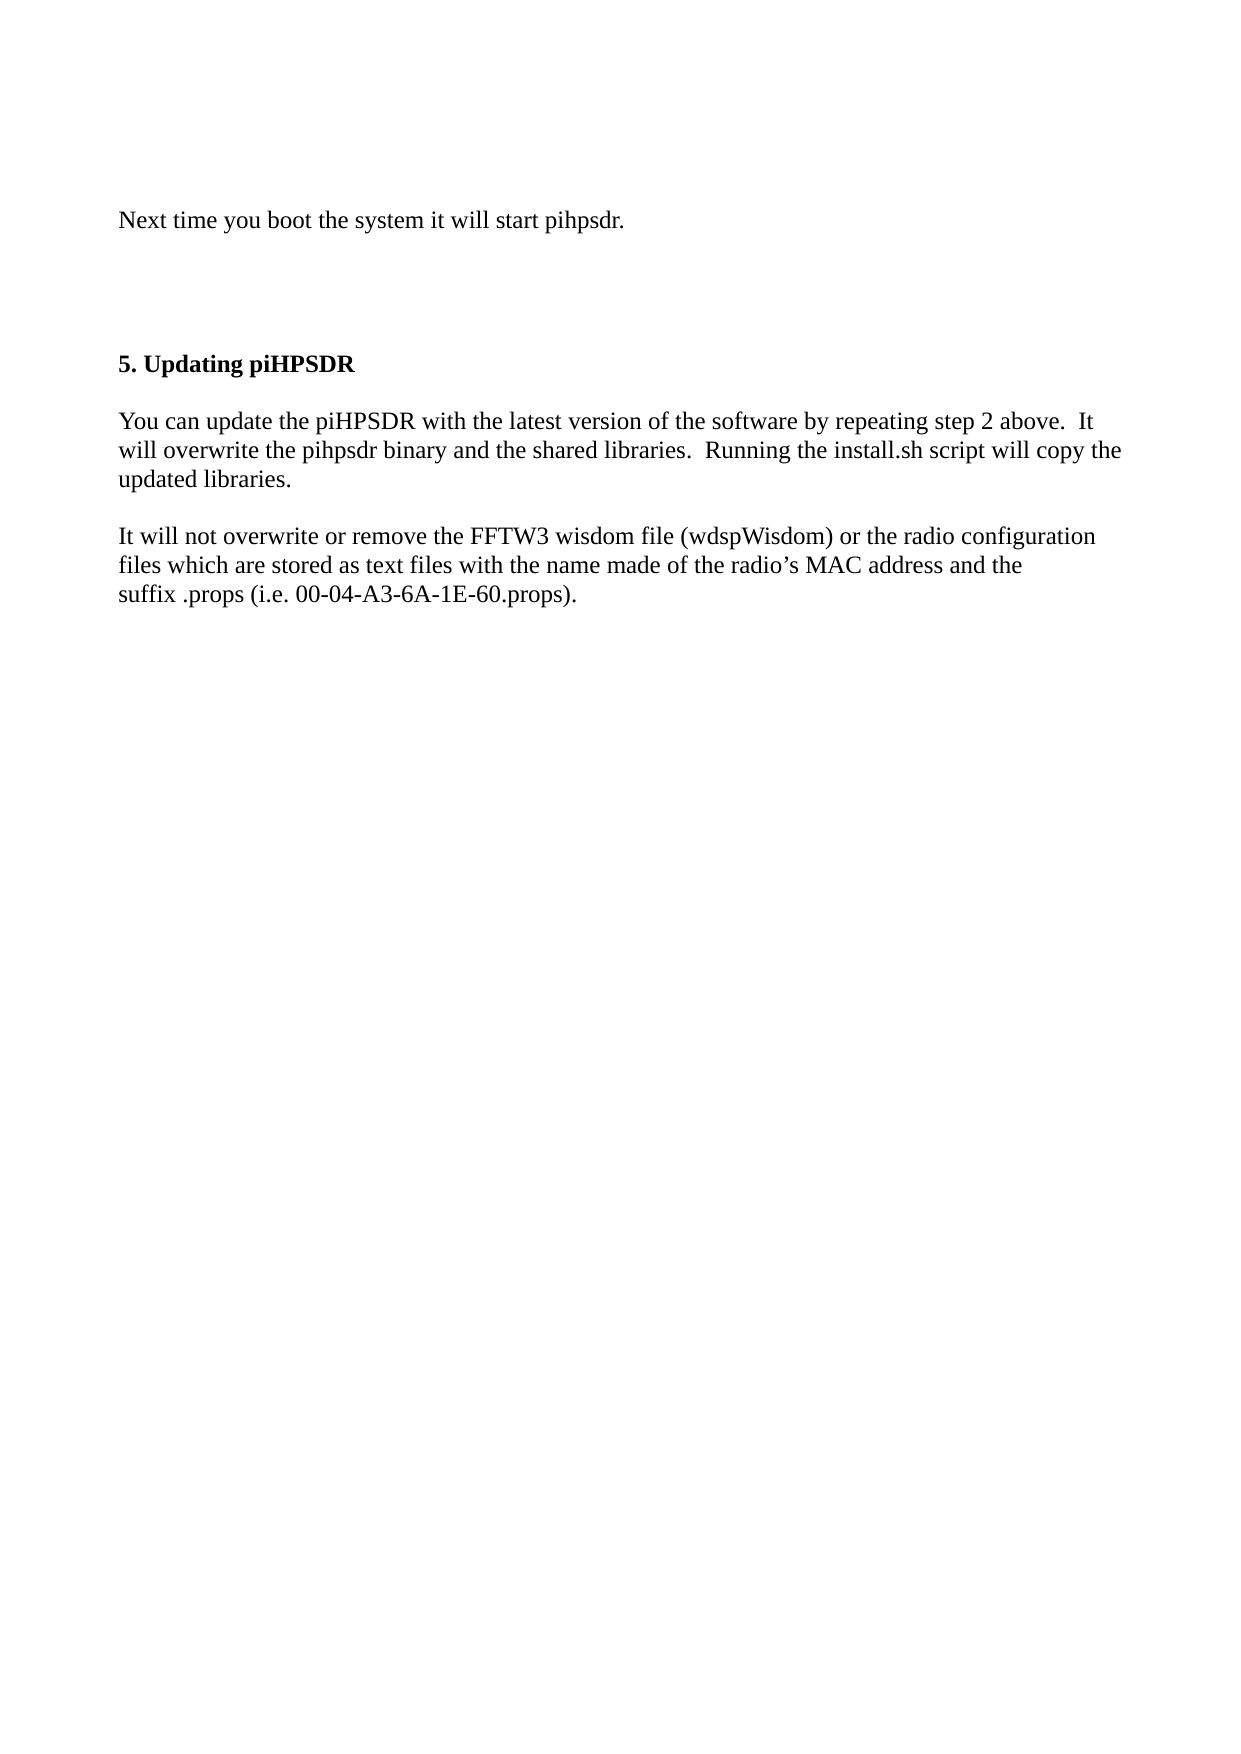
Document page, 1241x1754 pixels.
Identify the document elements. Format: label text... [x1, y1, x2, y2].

text It will not overwrite or remove the FFTW3 wisdom file (wdspWisdom) or the radio configuration files which are stored as text files with the name made of the radio’s MAC address and the suffix .props (i.e. 00-04-A3-6A-1E-60.props). [118, 521, 1122, 608]
text You can update the piHPSDR with the latest version of the software by repeating step 2 above. It will overwrite the pihpsdr binary and the shared libraries. Running the install.sh script will copy the updated libraries. [118, 406, 1122, 493]
text Next time you boot the system it will start pihpsdr. [118, 205, 1122, 234]
text 5. Updating piHPSDR [118, 349, 1122, 378]
